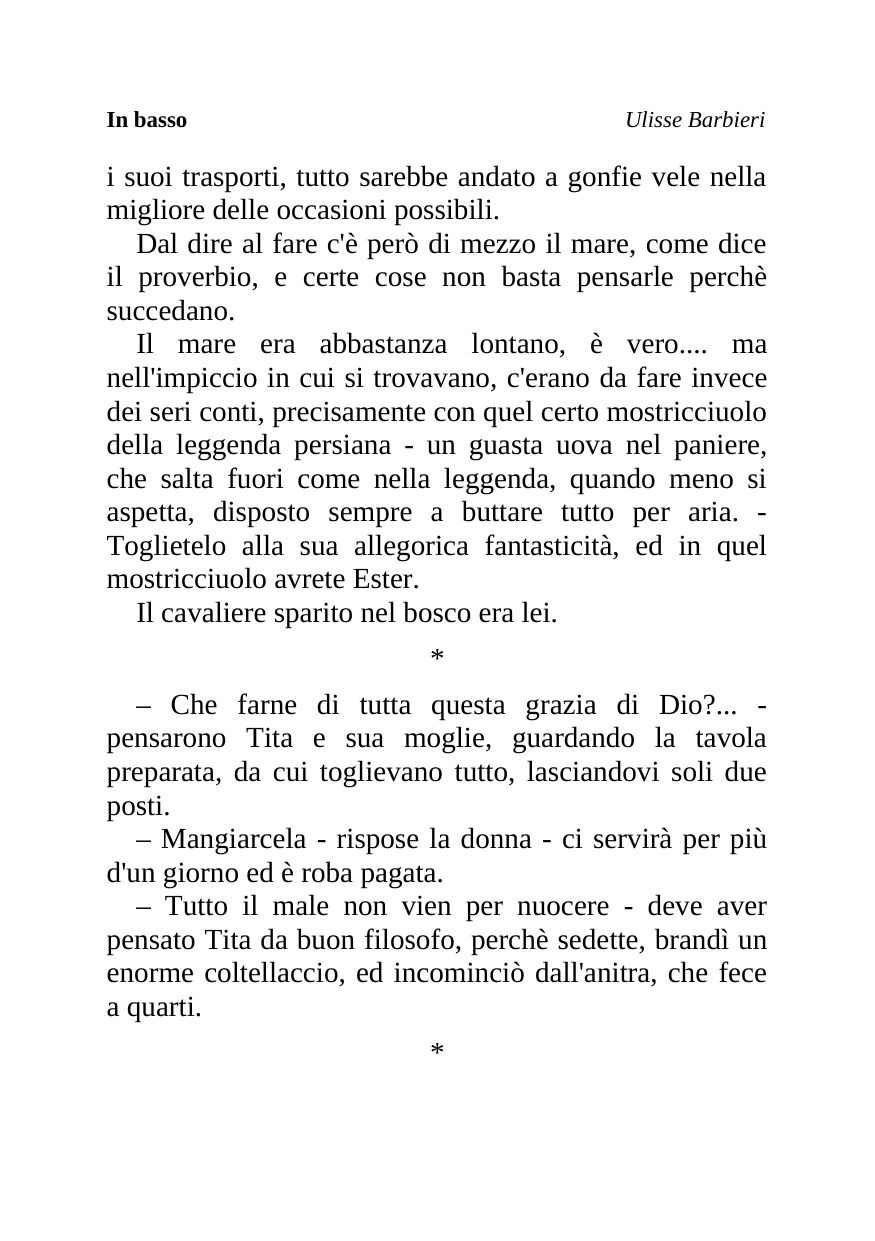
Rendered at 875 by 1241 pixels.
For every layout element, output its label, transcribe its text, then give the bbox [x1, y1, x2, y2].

text * [106, 1035, 768, 1068]
text – Che farne di tutta questa grazia di Dio?... - pensarono Tita e sua moglie, guardando la tavola preparata, da cui toglievano tutto, lasciandovi soli due posti. [106, 687, 768, 821]
text – Tutto il male non vien per nuocere - deve aver pensato Tita da buon filosofo, perchè sedette, brandì un enorme coltellaccio, ed incominciò dall'anitra, che fece a quarti. [106, 888, 768, 1022]
text – Mangiarcela - rispose la donna - ci servirà per più d'un giorno ed è roba pagata. [106, 821, 768, 888]
text Il cavaliere sparito nel bosco era lei. [106, 595, 768, 628]
text Il mare era abbastanza lontano, è vero.... ma nell'impiccio in cui si trovavano, c'erano da fare invece dei seri conti, precisamente con quel certo mostricciuolo della leggenda persiana - un guasta uova nel paniere, che salta fuori come nella leggenda, quando meno si aspetta, disposto sempre a buttare tutto per aria. - Toglietelo alla sua allegorica fantasticità, ed in quel mostricciuolo avrete Ester. [106, 327, 768, 595]
text * [106, 641, 768, 674]
text i suoi trasporti, tutto sarebbe andato a gonfie vele nella migliore delle occasioni possibili. [106, 159, 768, 226]
text Dal dire al fare c'è però di mezzo il mare, come dice il proverbio, e certe cose non basta pensarle perchè succedano. [106, 226, 768, 327]
